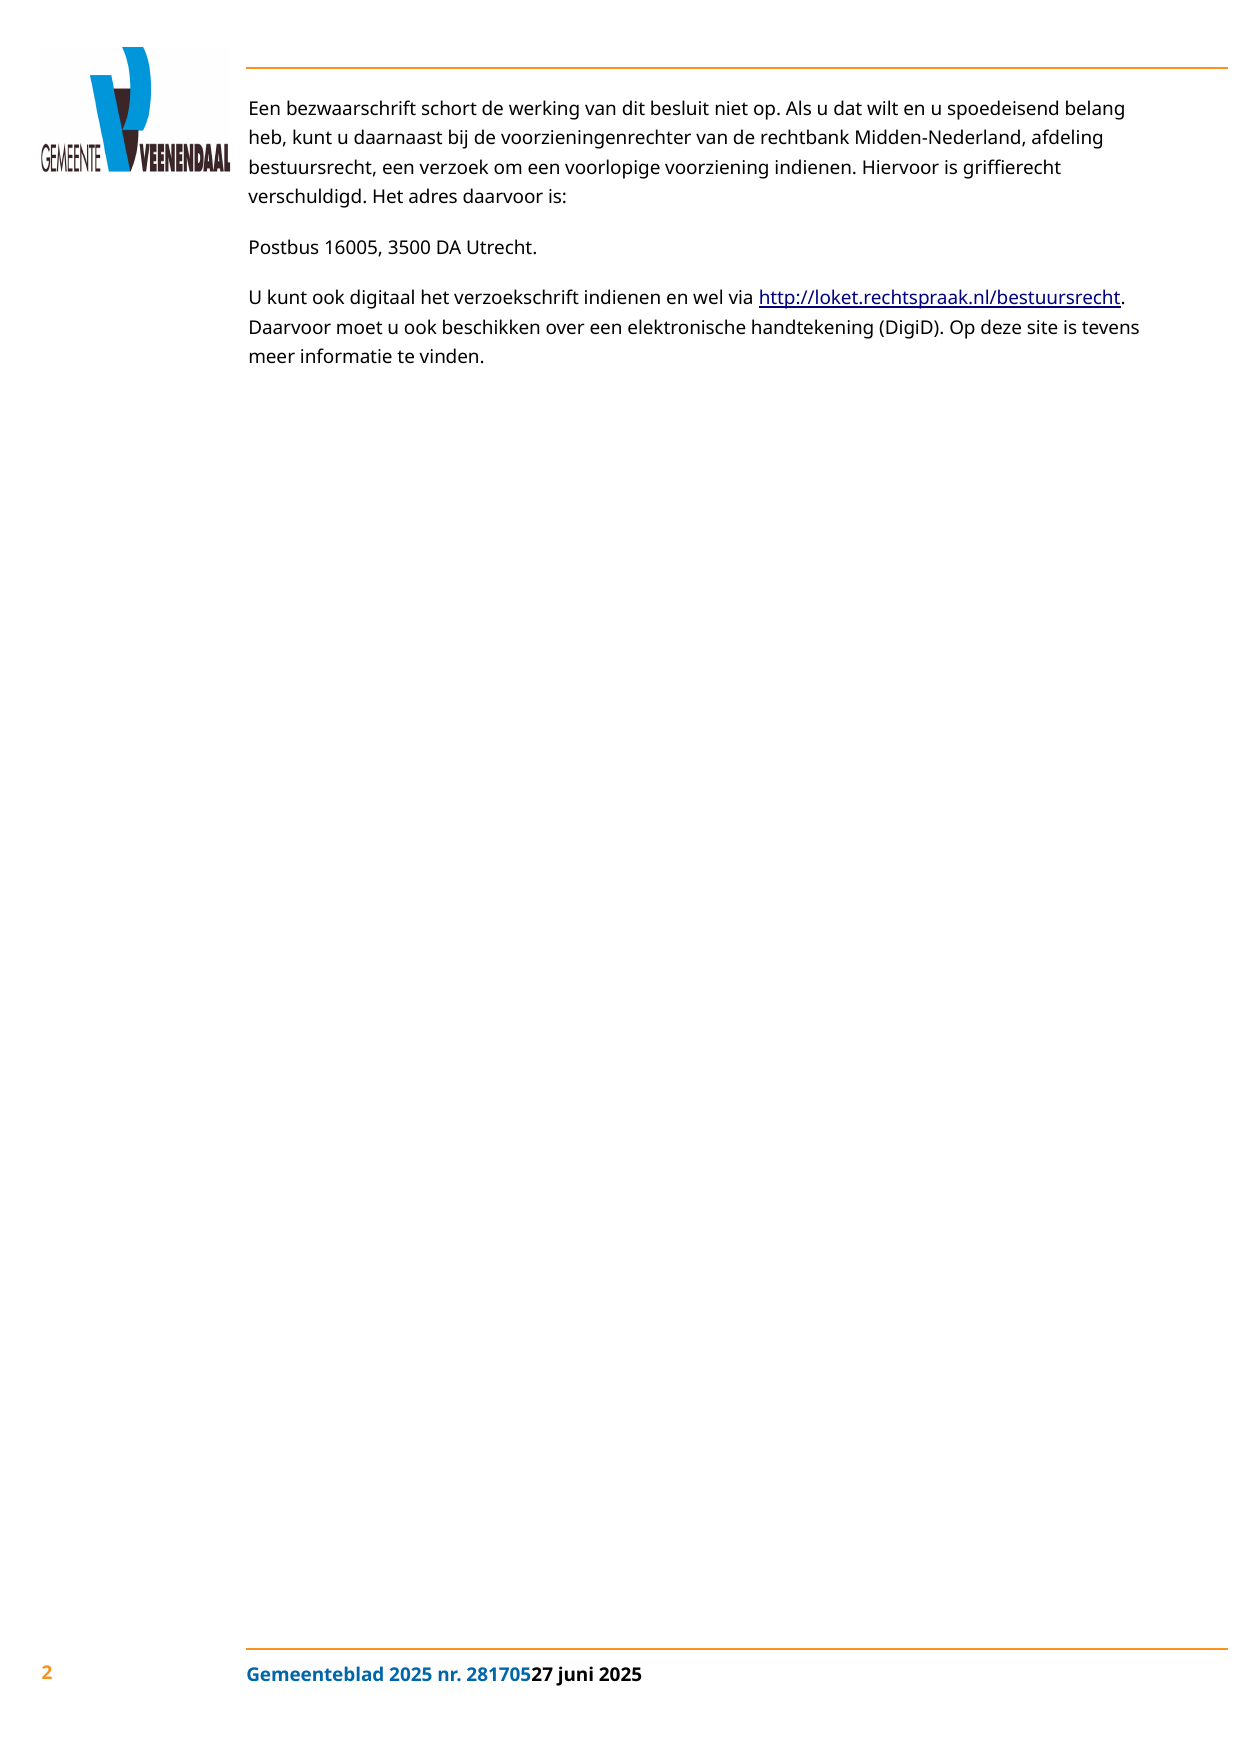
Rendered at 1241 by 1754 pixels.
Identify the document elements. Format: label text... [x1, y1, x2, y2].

picture [123, 47, 231, 172]
text Postbus 16005, 3500 DA Utrecht. [248, 234, 1152, 260]
text U kunt ook digitaal het verzoekschrift indienen en wel via http://loket.rechtspraak.nl/bestuursrecht. Daarvoor moet u ook beschikken over een elektronische handtekening (DigiD). Op deze site is tevens meer informatie te vinden. [248, 284, 1152, 369]
picture [41, 47, 130, 172]
text Een bezwaarschrift schort de werking van dit besluit niet op. Als u dat wilt en u spoedeisend belang heb, kunt u daarnaast bij de voorzieningenrechter van de rechtbank Midden-Nederland, afdeling bestuursrecht, een verzoek om een voorlopige voorziening indienen. Hiervoor is griffierecht verschuldigd. Het adres daarvoor is: [248, 95, 1152, 209]
